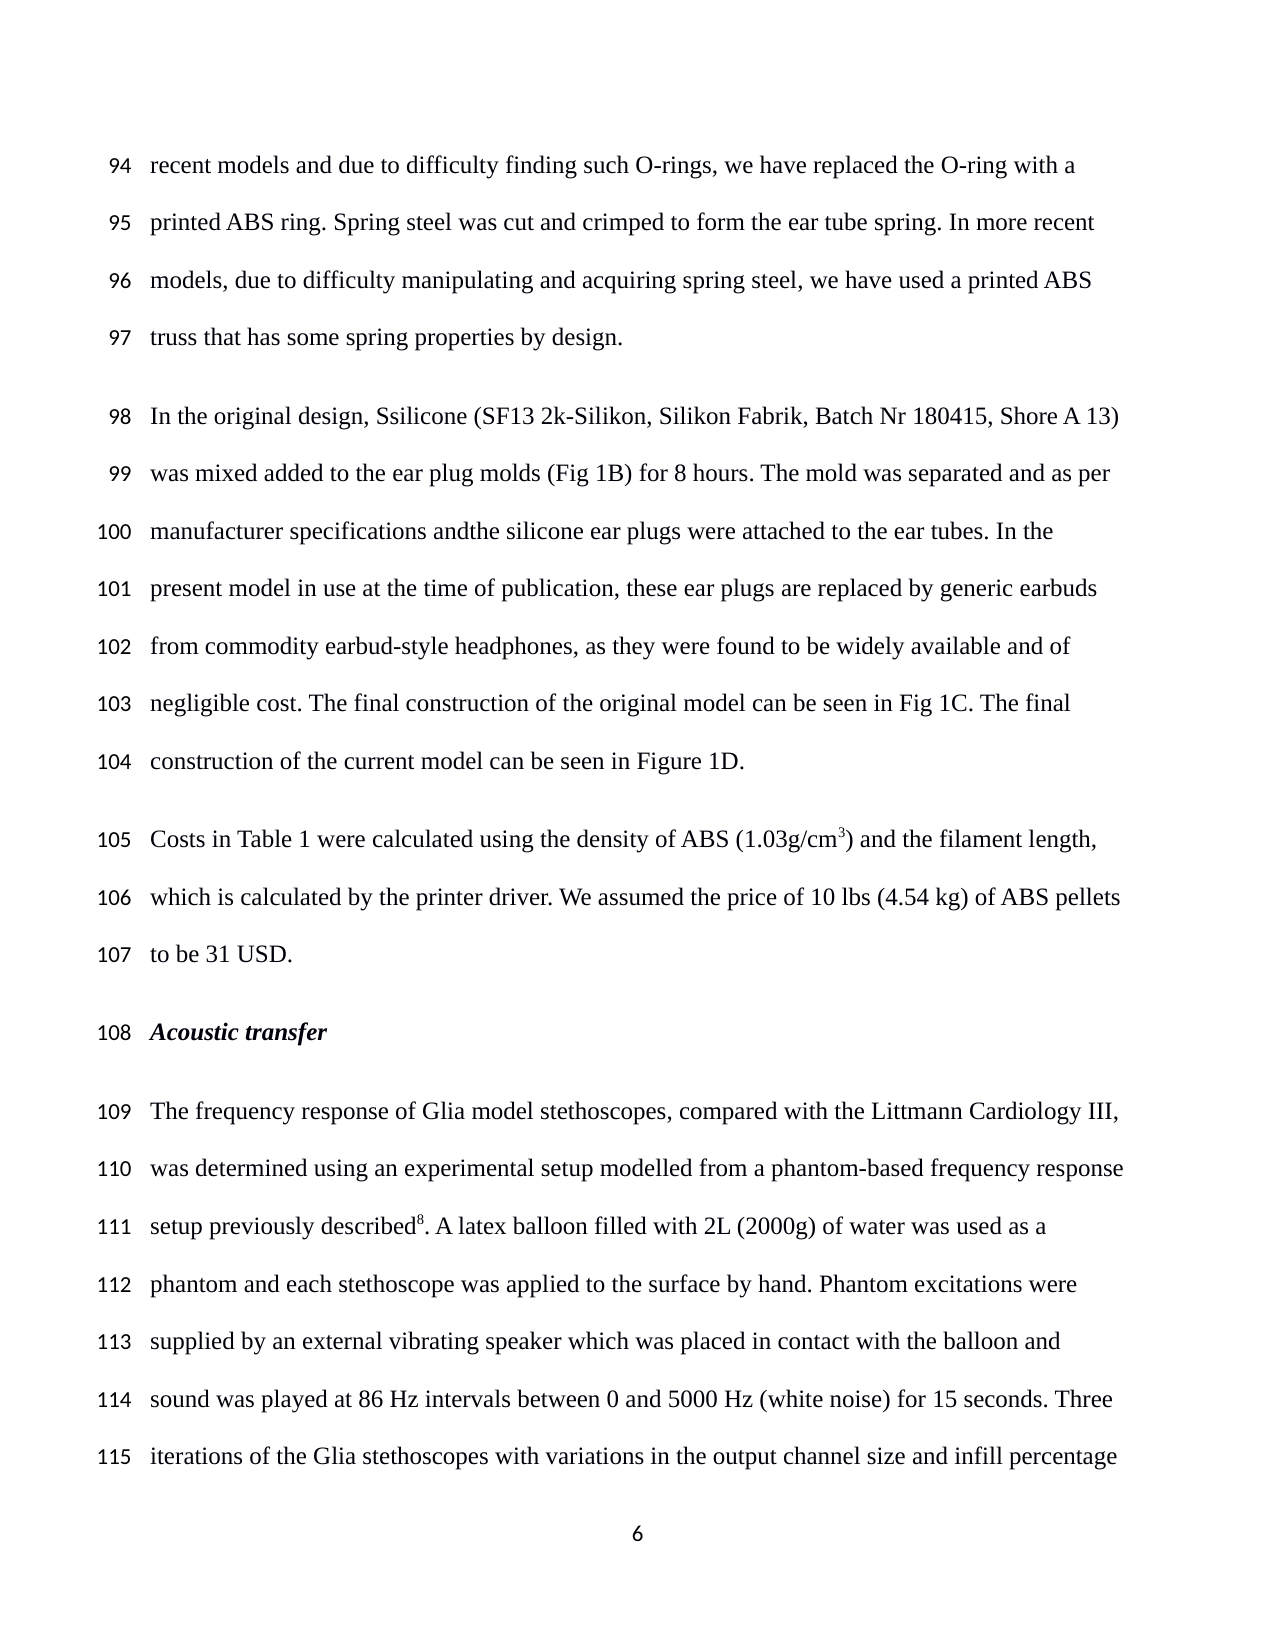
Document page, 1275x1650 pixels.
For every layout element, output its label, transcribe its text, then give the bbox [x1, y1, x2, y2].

text recent models and due to difficulty finding such O-rings, we have replaced the O-ring with a printed ABS ring. Spring steel was cut and crimped to form the ear tube spring. In more recent models, due to difficulty manipulating and acquiring spring steel, we have used a printed ABS truss that has some spring properties by design. [150, 150, 1125, 351]
text The frequency response of Glia model stethoscopes, compared with the Littmann Cardiology III, was determined using an experimental setup modelled from a phantom-based frequency response setup previously described8. A latex balloon filled with 2L (2000g) of water was used as a phantom and each stethoscope was applied to the surface by hand. Phantom excitations were supplied by an external vibrating speaker which was placed in contact with the balloon and sound was played at 86 Hz intervals between 0 and 5000 Hz (white noise) for 15 seconds. Three iterations of the Glia stethoscopes with variations in the output channel size and infill percentage [150, 1096, 1125, 1470]
text Acoustic transfer [150, 1017, 1125, 1046]
text In the original design, Ssilicone (SF13 2k-Silikon, Silikon Fabrik, Batch Nr 180415, Shore A 13) was mixed added to the ear plug molds (Fig 1B) for 8 hours. The mold was separated and as per manufacturer specifications andthe silicone ear plugs were attached to the ear tubes. In the present model in use at the time of publication, these ear plugs are replaced by generic earbuds from commodity earbud-style headphones, as they were found to be widely available and of negligible cost. The final construction of the original model can be seen in Fig 1C. The final construction of the current model can be seen in Figure 1D. [150, 401, 1125, 774]
text Costs in Table 1 were calculated using the density of ABS (1.03g/cm3) and the filament length, which is calculated by the printer driver. We assumed the price of 10 lbs (4.54 kg) of ABS pellets to be 31 USD. [150, 824, 1125, 968]
